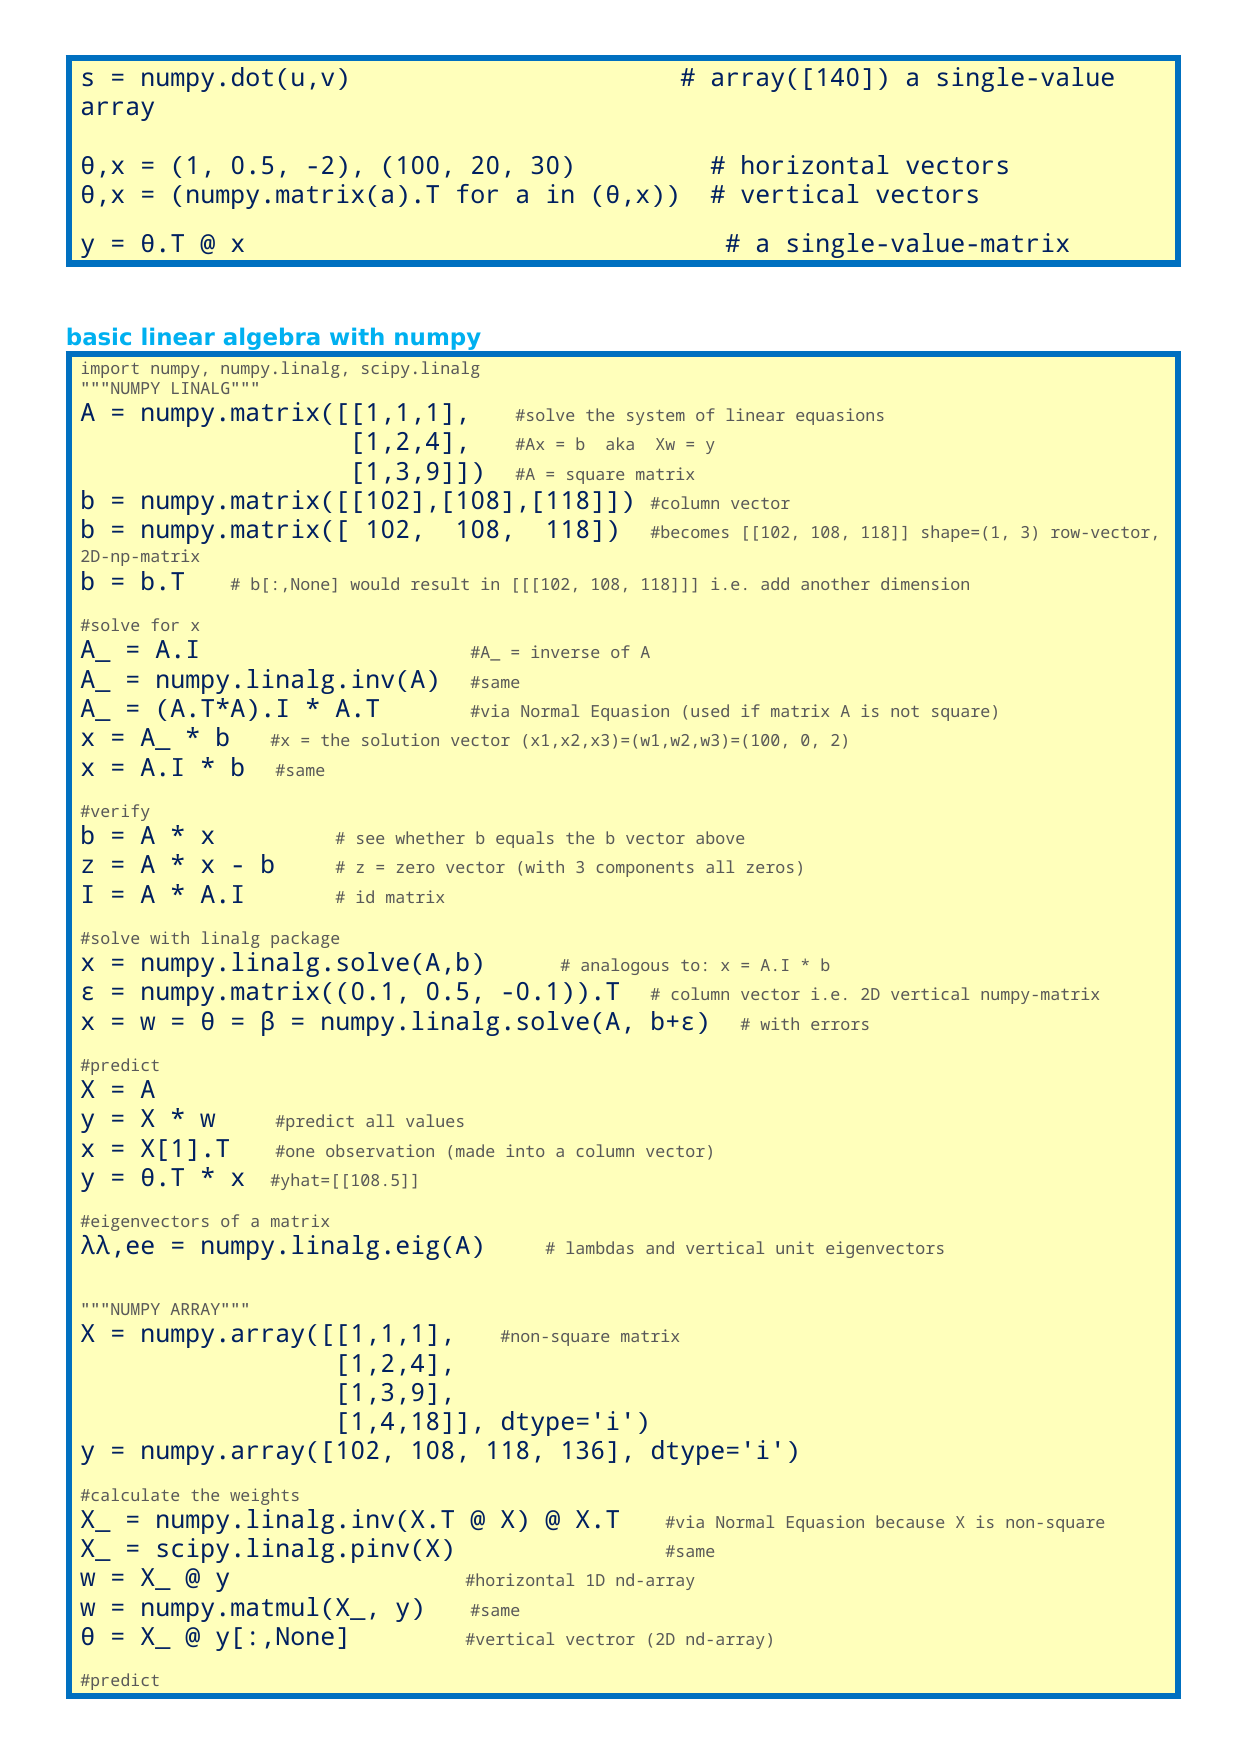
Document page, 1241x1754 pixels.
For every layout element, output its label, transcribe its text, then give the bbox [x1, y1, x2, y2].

text X_ = scipy.linalg.pinv(X) #same [72, 1526, 1175, 1555]
text w = X_ @ y #horizontal 1D nd-array [72, 1555, 1175, 1584]
text A_ = (A.T*A).I * A.T #via Normal Equasion (used if matrix A is not square) [72, 686, 1175, 715]
text A = numpy.matrix([[1,1,1], #solve the system of linear equasions [72, 390, 1175, 419]
text y = numpy.array([102, 108, 118, 136], dtype='i') [72, 1428, 1175, 1457]
text [1,3,9]]) #A = square matrix [72, 448, 1175, 478]
text X = A [72, 1067, 1175, 1096]
text x = A_ * b #x = the solution vector (x1,x2,x3)=(w1,w2,w3)=(100, 0, 2) [72, 715, 1175, 744]
text """NUMPY ARRAY""" [72, 1292, 1175, 1311]
text s = numpy.dot(u,v) # array([140]) a single-value array [72, 61, 1175, 113]
text θ = X_ @ y[:,None] #vertical vectror (2D nd-array) [72, 1614, 1175, 1643]
text #solve with linalg package [72, 920, 1175, 940]
text [1,3,9], [72, 1370, 1175, 1399]
text A_ = A.I #A_ = inverse of A [72, 627, 1175, 657]
text θ,x = (numpy.matrix(a).T for a in (θ,x)) # vertical vectors [72, 172, 1175, 201]
text #predict [72, 1047, 1175, 1067]
text b = numpy.matrix([ 102, 108, 118]) #becomes [[102, 108, 118]] shape=(1, 3) row-vector, 2D-np-matrix [72, 507, 1175, 559]
text b = A * x # see whether b equals the b vector above [72, 813, 1175, 842]
text #solve for x [72, 608, 1175, 627]
text #calculate the weights [72, 1477, 1175, 1497]
text #verify [72, 793, 1175, 813]
text x = X[1].T #one observation (made into a column vector) [72, 1125, 1175, 1155]
text λλ,ee = numpy.linalg.eig(A) # lambdas and vertical unit eigenvectors [72, 1223, 1175, 1252]
text X_ = numpy.linalg.inv(X.T @ X) @ X.T #via Normal Equasion because X is non-square [72, 1497, 1175, 1526]
text θ,x = (1, 0.5, -2), (100, 20, 30) # horizontal vectors [72, 142, 1175, 172]
text [1,2,4], #Ax = b aka Xw = y [72, 419, 1175, 448]
text w = numpy.matmul(X_, y) #same [72, 1584, 1175, 1614]
text [1,2,4], [72, 1340, 1175, 1370]
text b = numpy.matrix([[102],[108],[118]]) #column vector [72, 478, 1175, 507]
text #predict [72, 1663, 1175, 1693]
text x = w = θ = β = numpy.linalg.solve(A, b+ε) # with errors [72, 998, 1175, 1028]
text y = θ.T * x #yhat=[[108.5]] [72, 1155, 1175, 1184]
text z = A * x - b # z = zero vector (with 3 components all zeros) [72, 842, 1175, 871]
text y = X * w #predict all values [72, 1096, 1175, 1125]
title basic linear algebra with numpy [66, 324, 1181, 351]
text ε = numpy.matrix((0.1, 0.5, -0.1)).T # column vector i.e. 2D vertical numpy-matrix [72, 969, 1175, 998]
text x = A.I * b #same [72, 744, 1175, 774]
text import numpy, numpy.linalg, scipy.linalg [72, 357, 1175, 370]
text """NUMPY LINALG""" [72, 370, 1175, 390]
text #eigenvectors of a matrix [72, 1203, 1175, 1223]
text y = θ.T @ x # a single-value-matrix [72, 221, 1175, 260]
text I = A * A.I # id matrix [72, 871, 1175, 901]
text b = b.T # b[:,None] would result in [[[102, 108, 118]]] i.e. add another dimension [72, 559, 1175, 588]
text X = numpy.array([[1,1,1], #non-square matrix [72, 1311, 1175, 1340]
text A_ = numpy.linalg.inv(A) #same [72, 657, 1175, 686]
text [1,4,18]], dtype='i') [72, 1399, 1175, 1428]
text x = numpy.linalg.solve(A,b) # analogous to: x = A.I * b [72, 940, 1175, 969]
